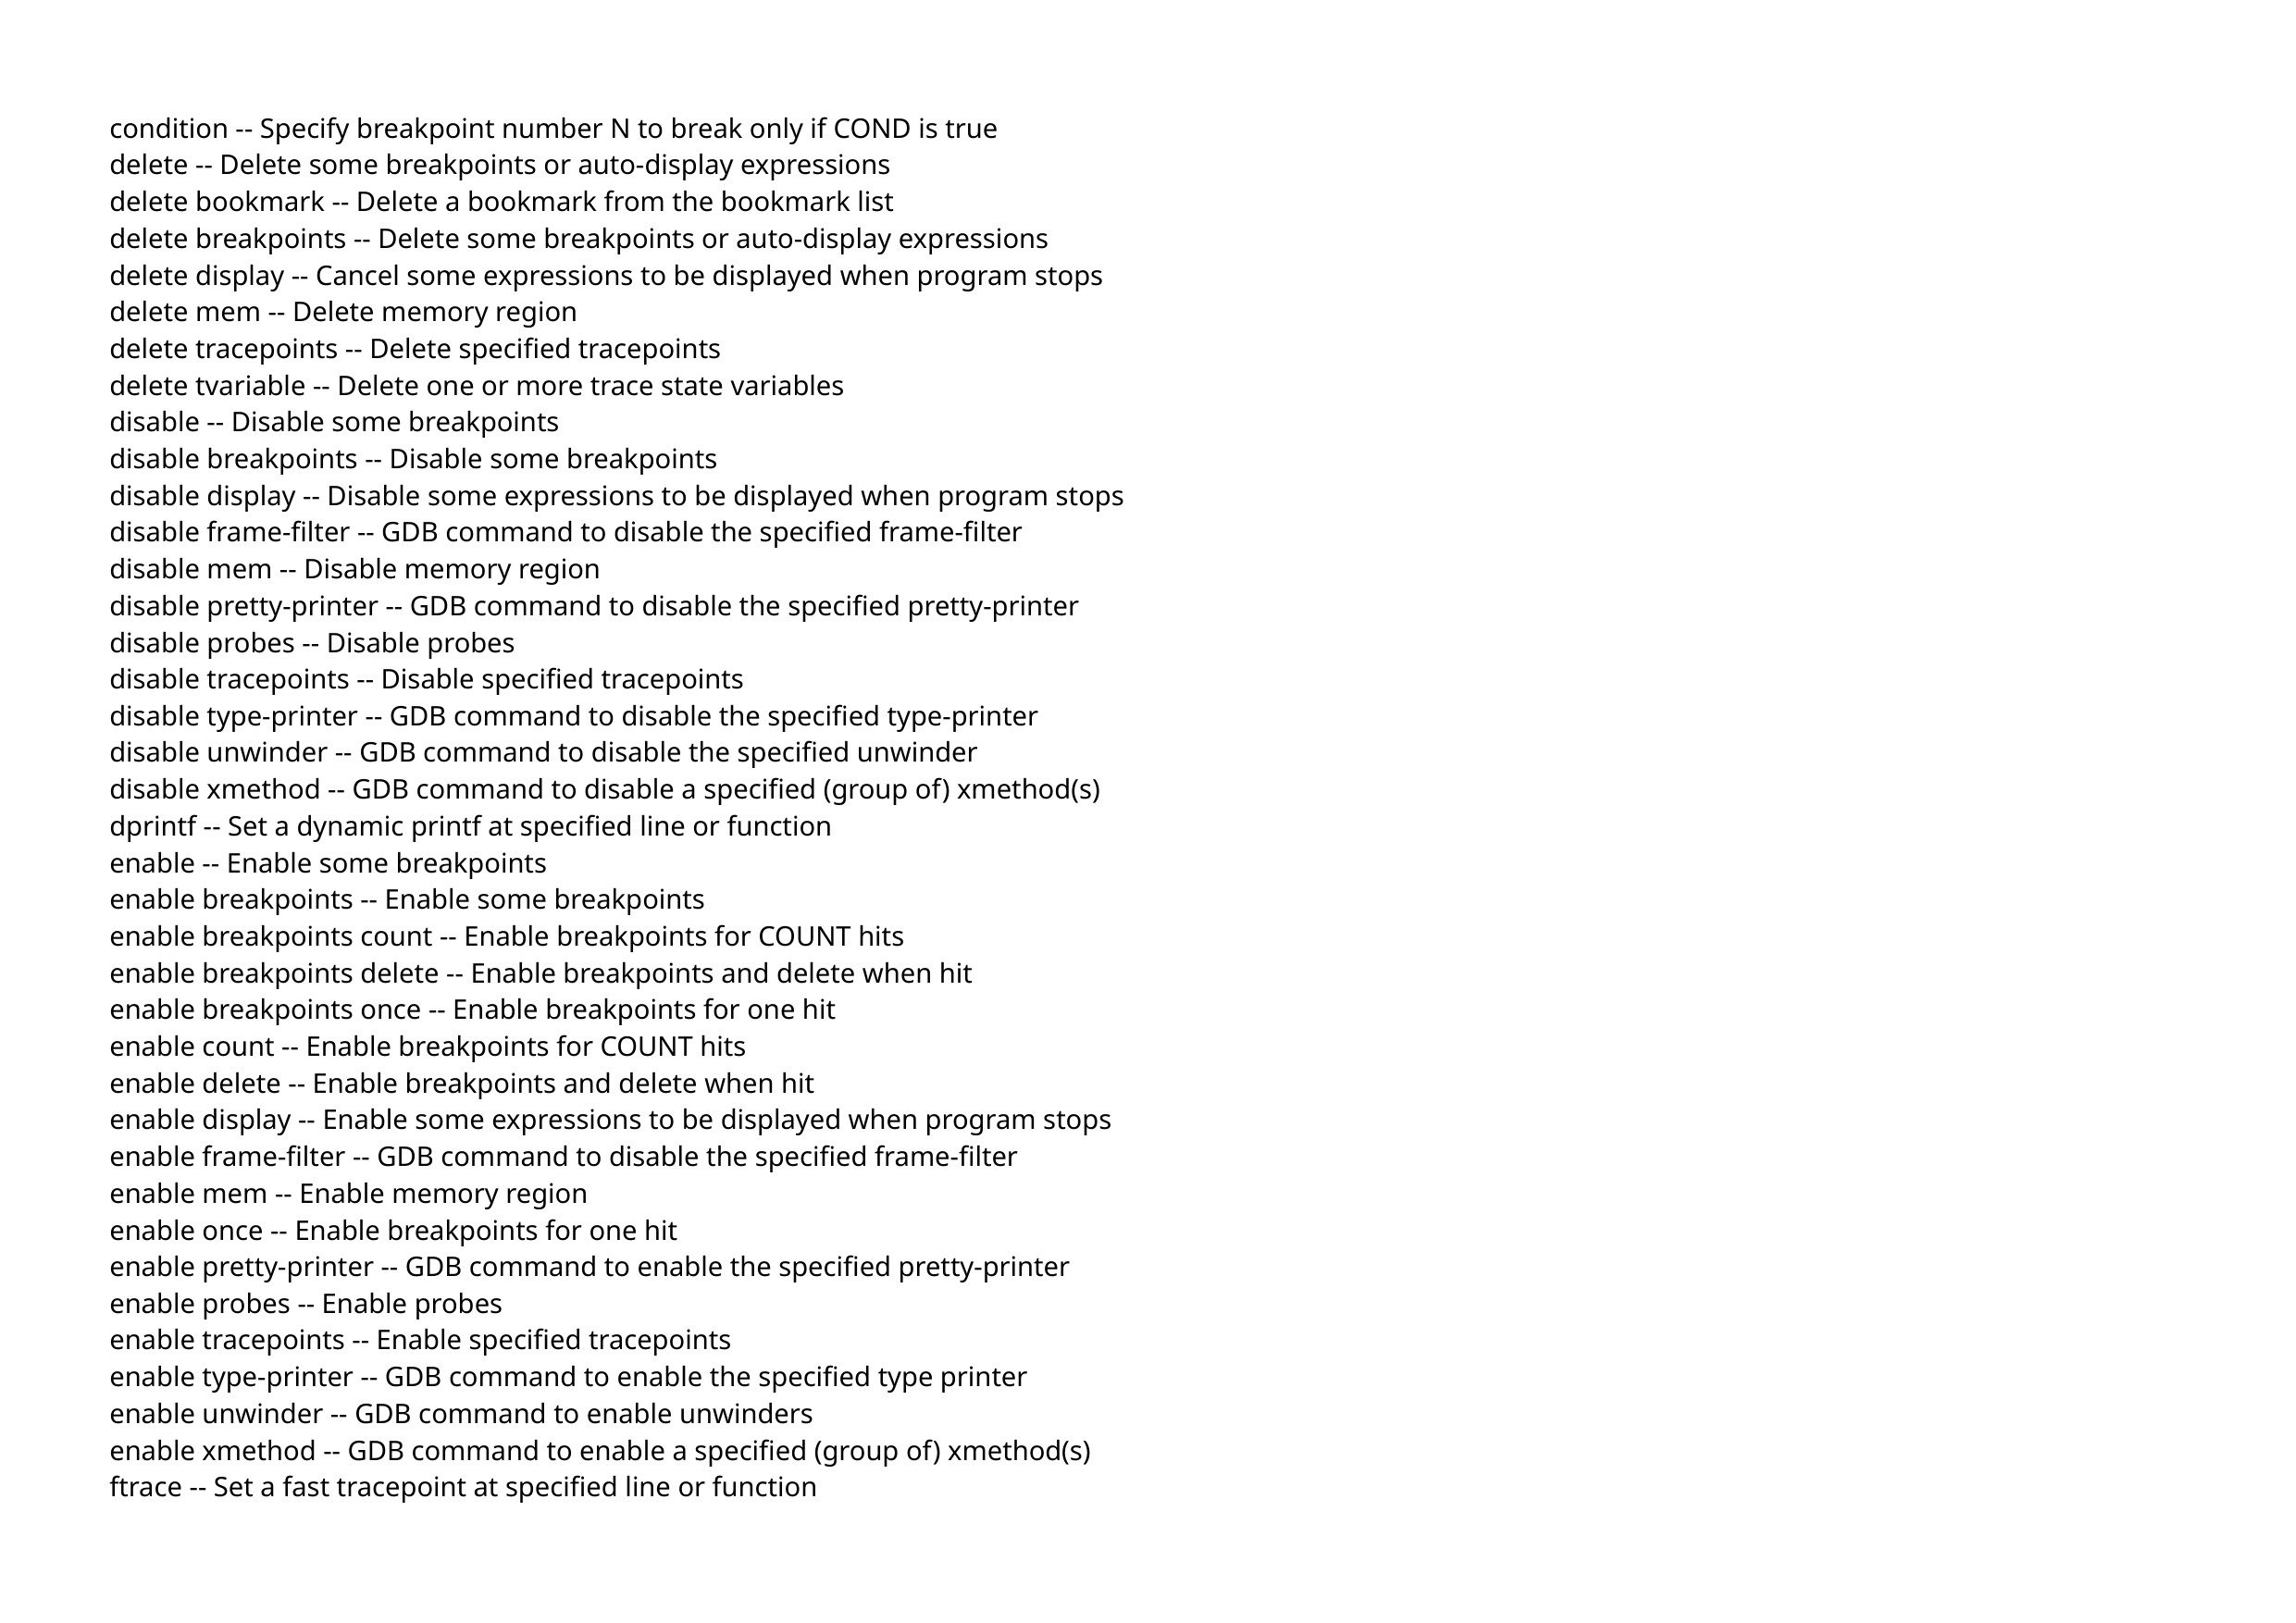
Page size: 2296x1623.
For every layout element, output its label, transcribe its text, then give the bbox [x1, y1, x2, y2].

text condition -- Specify breakpoint number N to break only if COND is true delete -- Delete some breakpoints or auto-display expressions delete bookmark -- Delete a bookmark from the bookmark list delete breakpoints -- Delete some breakpoints or auto-display expressions delete display -- Cancel some expressions to be displayed when program stops delete mem -- Delete memory region delete tracepoints -- Delete specified tracepoints delete tvariable -- Delete one or more trace state variables disable -- Disable some breakpoints disable breakpoints -- Disable some breakpoints disable display -- Disable some expressions to be displayed when program stops disable frame-filter -- GDB command to disable the specified frame-filter disable mem -- Disable memory region disable pretty-printer -- GDB command to disable the specified pretty-printer disable probes -- Disable probes disable tracepoints -- Disable specified tracepoints disable type-printer -- GDB command to disable the specified type-printer disable unwinder -- GDB command to disable the specified unwinder disable xmethod -- GDB command to disable a specified (group of) xmethod(s) dprintf -- Set a dynamic printf at specified line or function enable -- Enable some breakpoints enable breakpoints -- Enable some breakpoints enable breakpoints count -- Enable breakpoints for COUNT hits enable breakpoints delete -- Enable breakpoints and delete when hit enable breakpoints once -- Enable breakpoints for one hit enable count -- Enable breakpoints for COUNT hits enable delete -- Enable breakpoints and delete when hit enable display -- Enable some expressions to be displayed when program stops enable frame-filter -- GDB command to disable the specified frame-filter enable mem -- Enable memory region enable once -- Enable breakpoints for one hit enable pretty-printer -- GDB command to enable the specified pretty-printer enable probes -- Enable probes enable tracepoints -- Enable specified tracepoints enable type-printer -- GDB command to enable the specified type printer enable unwinder -- GDB command to enable unwinders enable xmethod -- GDB command to enable a specified (group of) xmethod(s) ftrace -- Set a fast tracepoint at specified line or function [109, 109, 2278, 1505]
